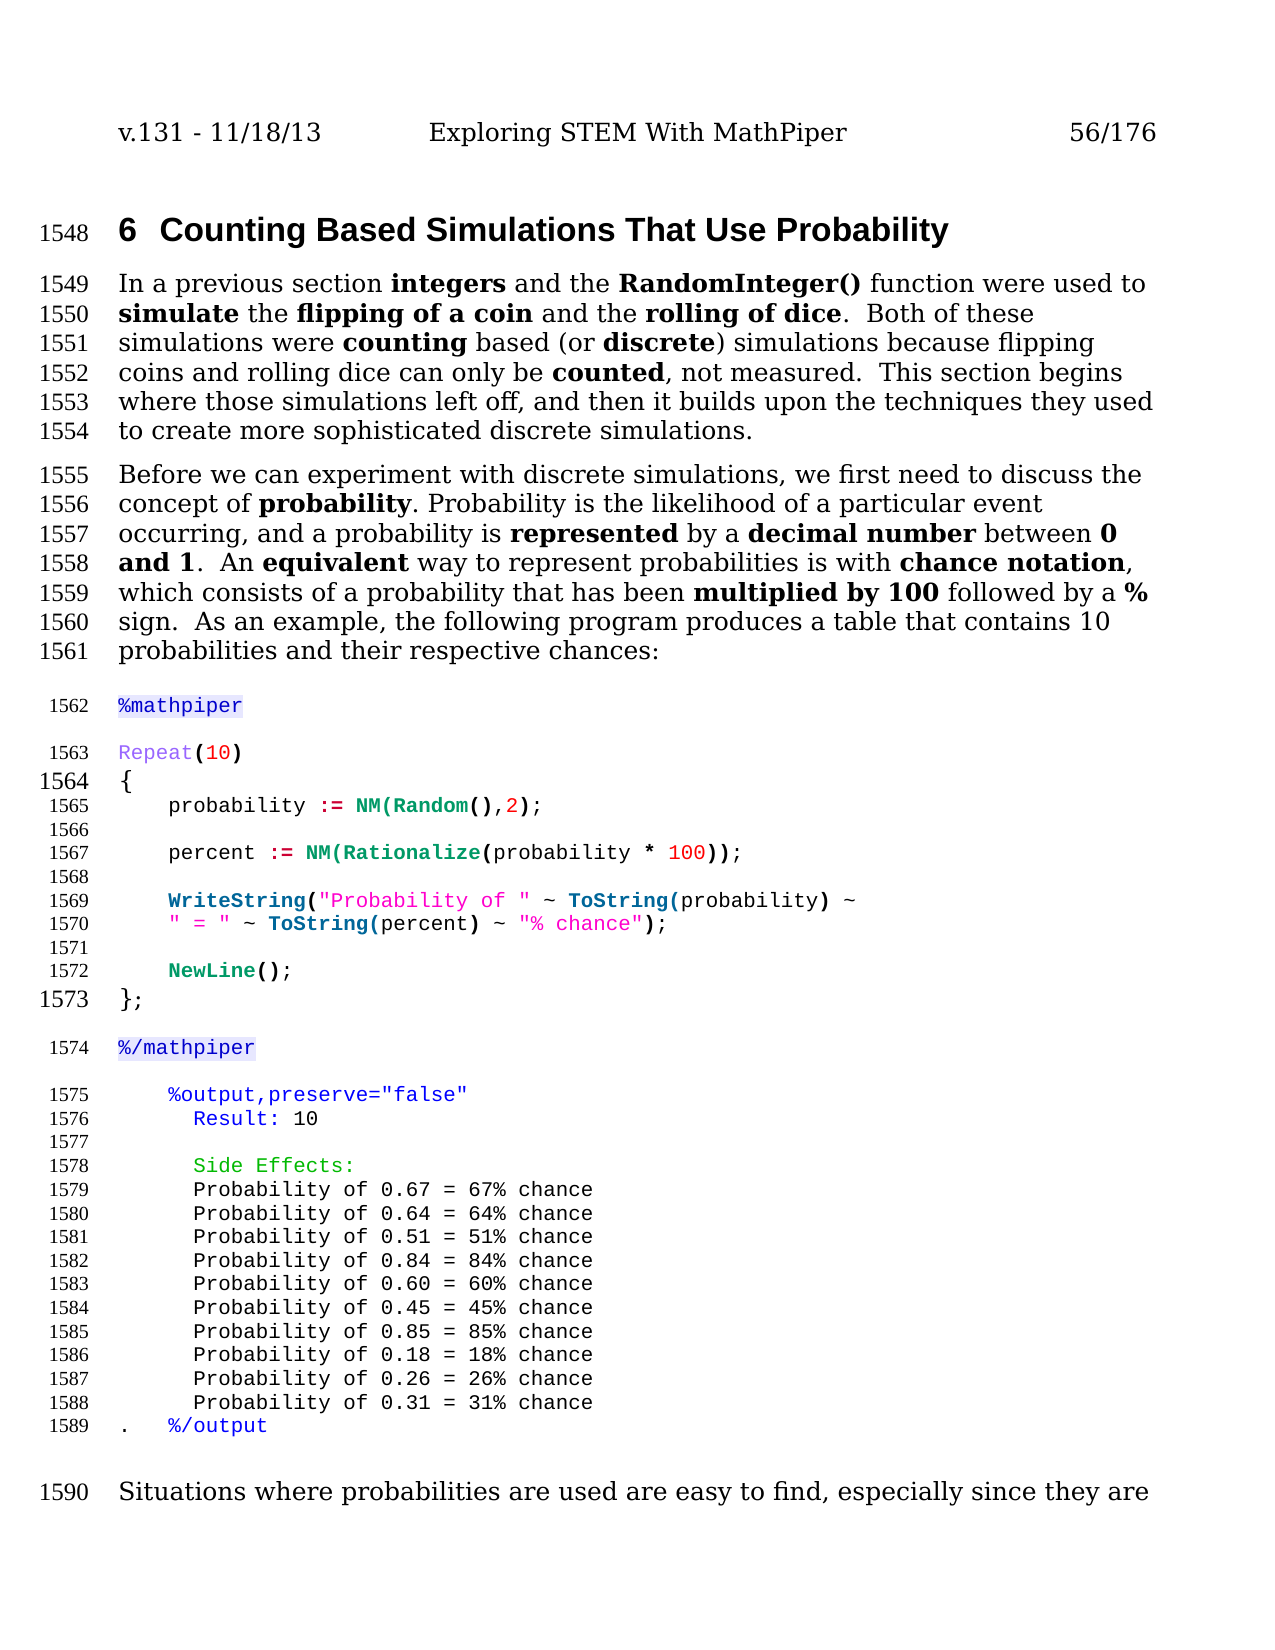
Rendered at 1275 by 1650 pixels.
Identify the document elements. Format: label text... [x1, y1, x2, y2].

text WriteString("Probability of " ~ ToString(probability) ~ [118, 889, 1157, 913]
text Probability of 0.51 = 51% chance [118, 1226, 1157, 1250]
text Probability of 0.18 = 18% chance [118, 1344, 1157, 1368]
text Probability of 0.85 = 85% chance [118, 1321, 1157, 1344]
text Probability of 0.64 = 64% chance [118, 1202, 1157, 1226]
text Probability of 0.84 = 84% chance [118, 1250, 1157, 1273]
text In a previous section integers and the RandomInteger() function were used to simulate the flipping of a coin and the rolling of dice. Both of these simulations were counting based (or discrete) simulations because flipping coins and rolling dice can only be counted, not measured. This section begins where those simulations left off, and then it builds upon the techniques they used to create more sophisticated discrete simulations. [118, 269, 1157, 445]
text Probability of 0.26 = 26% chance [118, 1368, 1157, 1392]
text %mathpiper [118, 695, 1157, 718]
text probability := NM(Random(),2); [118, 795, 1157, 819]
text { [118, 766, 1157, 795]
text Side Effects: [118, 1155, 1157, 1179]
text Probability of 0.67 = 67% chance [118, 1179, 1157, 1202]
text Before we can experiment with discrete simulations, we first need to discuss the concept of probability. Probability is the likelihood of a particular event occurring, and a probability is represented by a decimal number between 0 and 1. An equivalent way to represent probabilities is with chance notation, which consists of a probability that has been multiplied by 100 followed by a % sign. As an example, the following program produces a table that contains 10 probabilities and their respective chances: [118, 460, 1157, 665]
text Probability of 0.31 = 31% chance [118, 1392, 1157, 1415]
text }; [118, 984, 1157, 1013]
text Probability of 0.60 = 60% chance [118, 1273, 1157, 1297]
text %/mathpiper [118, 1037, 1157, 1061]
text Result: 10 [118, 1108, 1157, 1132]
text " = " ~ ToString(percent) ~ "% chance"); [118, 913, 1157, 937]
text %output,preserve="false" [118, 1084, 1157, 1108]
subtitle Counting Based Simulations That Use Probability [118, 210, 1157, 248]
text NewLine(); [118, 961, 1157, 984]
text Repeat(10) [118, 742, 1157, 766]
text percent := NM(Rationalize(probability * 100)); [118, 842, 1157, 866]
text Probability of 0.45 = 45% chance [118, 1297, 1157, 1321]
text Situations where probabilities are used are easy to find, especially since they are [118, 1477, 1157, 1507]
text . %/output [118, 1415, 1157, 1439]
